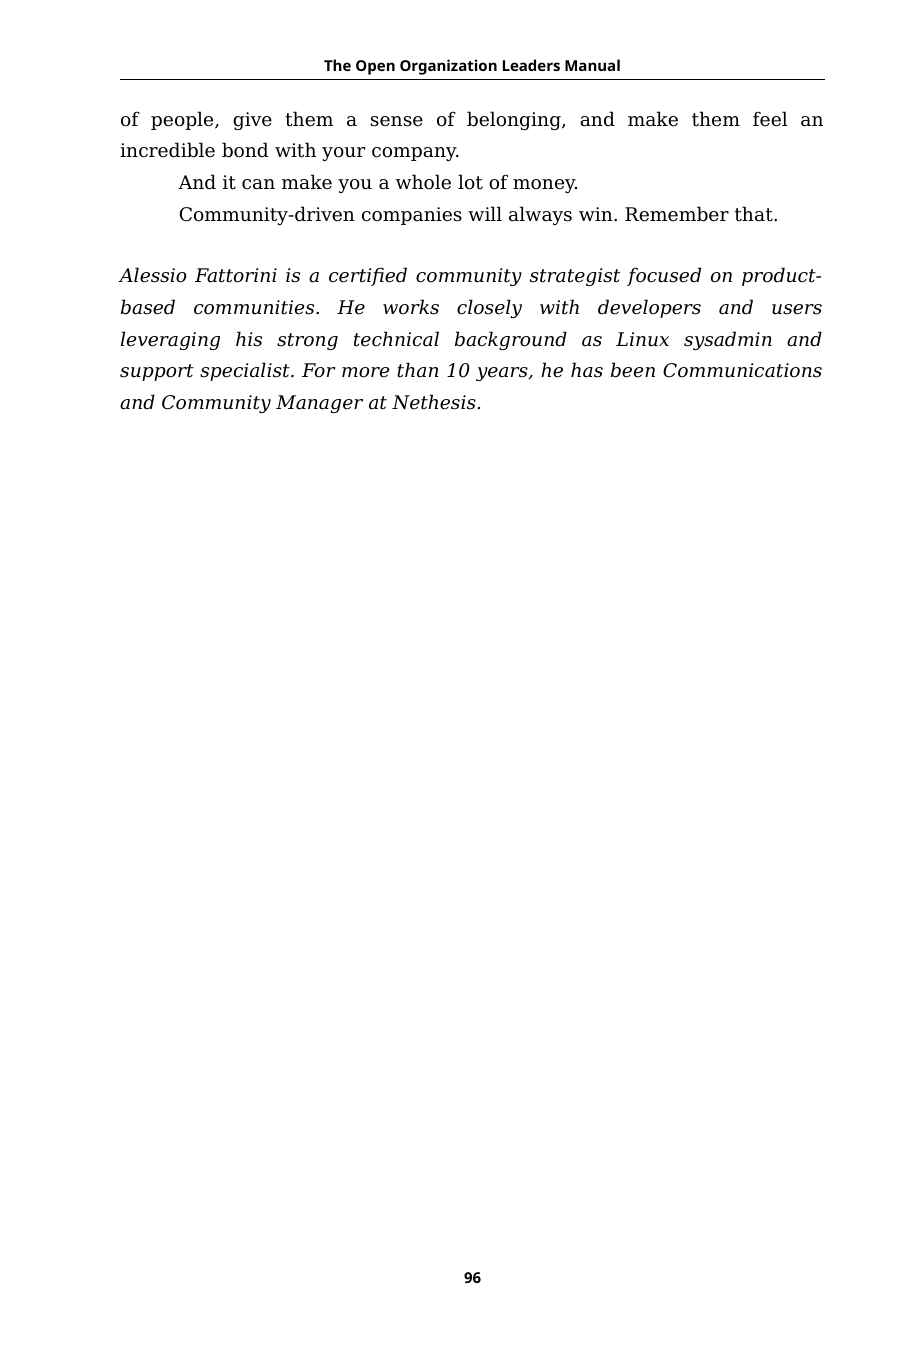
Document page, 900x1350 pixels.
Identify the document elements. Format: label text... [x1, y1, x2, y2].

text And it can make you a whole lot of money. [120, 172, 825, 194]
text Alessio Fattorini is a certified community strategist focused on product-based communities. He works closely with developers and users leveraging his strong technical background as Linux sysadmin and support specialist. For more than 10 years, he has been Communications and Community Manager at Nethesis. [120, 265, 825, 414]
text Community-driven companies will always win. Remember that. [120, 204, 825, 226]
text of people, give them a sense of belonging, and make them feel an incredible bond with your company. [120, 109, 825, 162]
